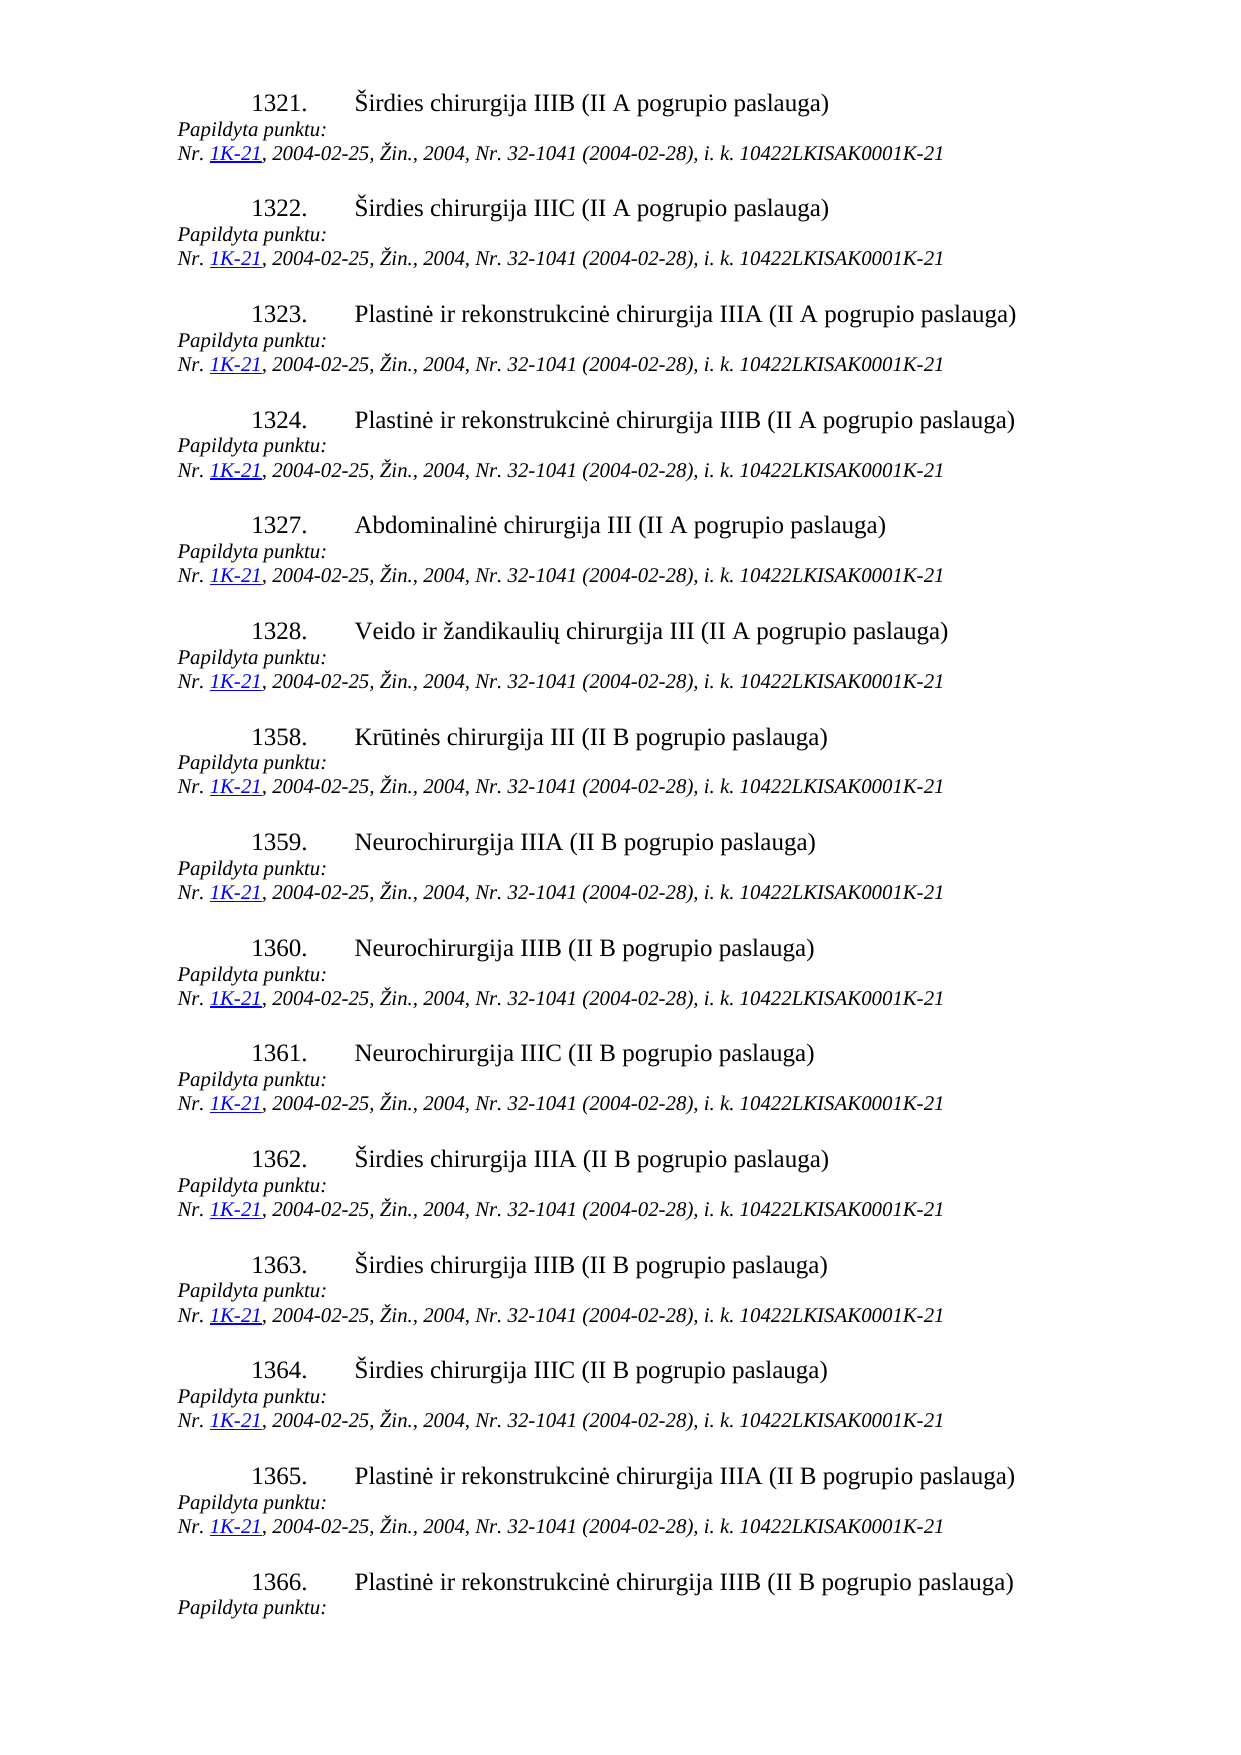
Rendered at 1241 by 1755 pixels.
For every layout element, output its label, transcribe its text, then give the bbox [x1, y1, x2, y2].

text 1364. Širdies chirurgija IIIC (II B pogrupio paslauga) [177, 1355, 1181, 1384]
text Nr. 1K-21, 2004-02-25, Žin., 2004, Nr. 32-1041 (2004-02-28), i. k. 10422LKISAK0001K-21 [177, 563, 1181, 587]
text Nr. 1K-21, 2004-02-25, Žin., 2004, Nr. 32-1041 (2004-02-28), i. k. 10422LKISAK0001K-21 [177, 1197, 1181, 1221]
text Nr. 1K-21, 2004-02-25, Žin., 2004, Nr. 32-1041 (2004-02-28), i. k. 10422LKISAK0001K-21 [177, 1091, 1181, 1115]
text Nr. 1K-21, 2004-02-25, Žin., 2004, Nr. 32-1041 (2004-02-28), i. k. 10422LKISAK0001K-21 [177, 669, 1181, 693]
text Papildyta punktu: [177, 1384, 1181, 1408]
text 1365. Plastinė ir rekonstrukcinė chirurgija IIIA (II B pogrupio paslauga) [177, 1461, 1181, 1490]
text 1324. Plastinė ir rekonstrukcinė chirurgija IIIB (II A pogrupio paslauga) [177, 405, 1181, 433]
text Papildyta punktu: [177, 1490, 1181, 1514]
text 1360. Neurochirurgija IIIB (II B pogrupio paslauga) [177, 933, 1181, 962]
text Nr. 1K-21, 2004-02-25, Žin., 2004, Nr. 32-1041 (2004-02-28), i. k. 10422LKISAK0001K-21 [177, 1408, 1181, 1432]
text Nr. 1K-21, 2004-02-25, Žin., 2004, Nr. 32-1041 (2004-02-28), i. k. 10422LKISAK0001K-21 [177, 986, 1181, 1010]
text Papildyta punktu: [177, 222, 1181, 246]
text Nr. 1K-21, 2004-02-25, Žin., 2004, Nr. 32-1041 (2004-02-28), i. k. 10422LKISAK0001K-21 [177, 457, 1181, 482]
text Papildyta punktu: [177, 539, 1181, 563]
text Nr. 1K-21, 2004-02-25, Žin., 2004, Nr. 32-1041 (2004-02-28), i. k. 10422LKISAK0001K-21 [177, 880, 1181, 904]
text Papildyta punktu: [177, 1173, 1181, 1197]
text Nr. 1K-21, 2004-02-25, Žin., 2004, Nr. 32-1041 (2004-02-28), i. k. 10422LKISAK0001K-21 [177, 352, 1181, 376]
text Papildyta punktu: [177, 1278, 1181, 1302]
text Papildyta punktu: [177, 1067, 1181, 1091]
text Papildyta punktu: [177, 117, 1181, 141]
text Nr. 1K-21, 2004-02-25, Žin., 2004, Nr. 32-1041 (2004-02-28), i. k. 10422LKISAK0001K-21 [177, 141, 1181, 165]
text 1328. Veido ir žandikaulių chirurgija III (II A pogrupio paslauga) [177, 616, 1181, 645]
text 1321. Širdies chirurgija IIIB (II A pogrupio paslauga) [177, 88, 1181, 117]
text Nr. 1K-21, 2004-02-25, Žin., 2004, Nr. 32-1041 (2004-02-28), i. k. 10422LKISAK0001K-21 [177, 1514, 1181, 1538]
text Nr. 1K-21, 2004-02-25, Žin., 2004, Nr. 32-1041 (2004-02-28), i. k. 10422LKISAK0001K-21 [177, 246, 1181, 270]
text Nr. 1K-21, 2004-02-25, Žin., 2004, Nr. 32-1041 (2004-02-28), i. k. 10422LKISAK0001K-21 [177, 1302, 1181, 1327]
text 1327. Abdominalinė chirurgija III (II A pogrupio paslauga) [177, 510, 1181, 539]
text 1322. Širdies chirurgija IIIC (II A pogrupio paslauga) [177, 193, 1181, 222]
text Papildyta punktu: [177, 962, 1181, 986]
text Papildyta punktu: [177, 750, 1181, 774]
text Papildyta punktu: [177, 645, 1181, 669]
text Papildyta punktu: [177, 1595, 1181, 1619]
text Papildyta punktu: [177, 856, 1181, 880]
text 1358. Krūtinės chirurgija III (II B pogrupio paslauga) [177, 722, 1181, 750]
text Papildyta punktu: [177, 433, 1181, 457]
text Nr. 1K-21, 2004-02-25, Žin., 2004, Nr. 32-1041 (2004-02-28), i. k. 10422LKISAK0001K-21 [177, 774, 1181, 798]
text 1362. Širdies chirurgija IIIA (II B pogrupio paslauga) [177, 1144, 1181, 1173]
text 1359. Neurochirurgija IIIA (II B pogrupio paslauga) [177, 827, 1181, 856]
text 1363. Širdies chirurgija IIIB (II B pogrupio paslauga) [177, 1250, 1181, 1278]
text Papildyta punktu: [177, 328, 1181, 352]
text 1366. Plastinė ir rekonstrukcinė chirurgija IIIB (II B pogrupio paslauga) [177, 1567, 1181, 1595]
text 1323. Plastinė ir rekonstrukcinė chirurgija IIIA (II A pogrupio paslauga) [177, 299, 1181, 328]
text 1361. Neurochirurgija IIIC (II B pogrupio paslauga) [177, 1038, 1181, 1067]
